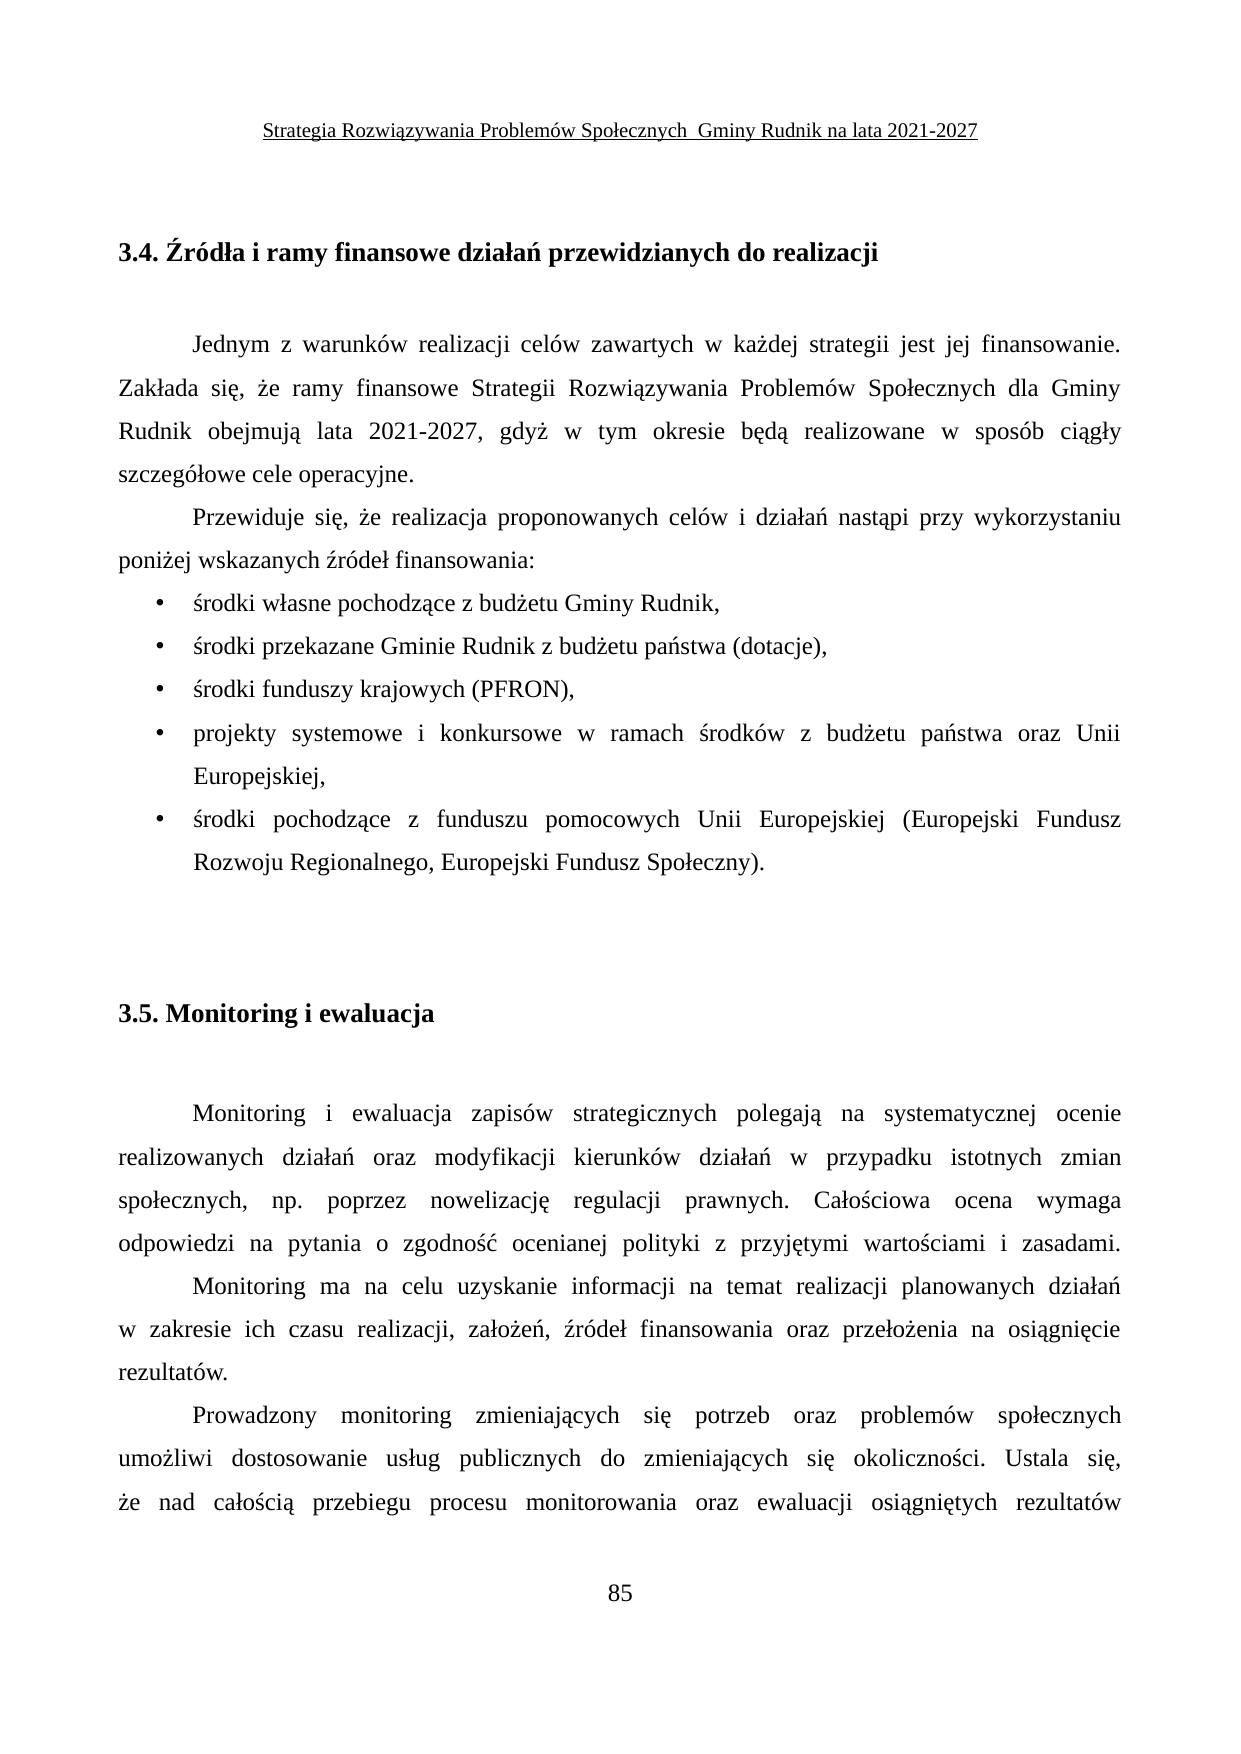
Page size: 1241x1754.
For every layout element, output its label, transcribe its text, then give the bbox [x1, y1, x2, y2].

text Jednym z warunków realizacji celów zawartych w każdej strategii jest jej finansowanie. Zakłada się, że ramy finansowe Strategii Rozwiązywania Problemów Społecznych dla Gminy Rudnik obejmują lata 2021-2027, gdyż w tym okresie będą realizowane w sposób ciągły szczegółowe cele operacyjne. [118, 329, 1122, 488]
list środki własne pochodzące z budżetu Gminy Rudnik, [156, 588, 1122, 617]
list środki pochodzące z funduszu pomocowych Unii Europejskiej (Europejski Fundusz Rozwoju Regionalnego, Europejski Fundusz Społeczny). [156, 804, 1122, 876]
subtitle 3.5. Monitoring i ewaluacja [118, 997, 1122, 1028]
text Przewiduje się, że realizacja proponowanych celów i działań nastąpi przy wykorzystaniu poniżej wskazanych źródeł finansowania: [118, 502, 1122, 574]
text Monitoring i ewaluacja zapisów strategicznych polegają na systematycznej ocenie realizowanych działań oraz modyfikacji kierunków działań w przypadku istotnych zmian społecznych, np. poprzez nowelizację regulacji prawnych. Całościowa ocena wymaga odpowiedzi na pytania o zgodność ocenianej polityki z przyjętymi wartościami i zasadami. Monitoring ma na celu uzyskanie informacji na temat realizacji planowanych działań w zakresie ich czasu realizacji, założeń, źródeł finansowania oraz przełożenia na osiągnięcie rezultatów. Prowadzony monitoring zmieniających się potrzeb oraz problemów społecznych umożliwi dostosowanie usług publicznych do zmieniających się okoliczności. Ustala się, że nad całością przebiegu procesu monitorowania oraz ewaluacji osiągniętych rezultatów [118, 1098, 1122, 1515]
subtitle 3.4. Źródła i ramy finansowe działań przewidzianych do realizacji [118, 236, 1122, 267]
list środki funduszy krajowych (PFRON), [156, 674, 1122, 703]
list środki przekazane Gminie Rudnik z budżetu państwa (dotacje), [156, 631, 1122, 660]
list projekty systemowe i konkursowe w ramach środków z budżetu państwa oraz Unii Europejskiej, [156, 718, 1122, 789]
